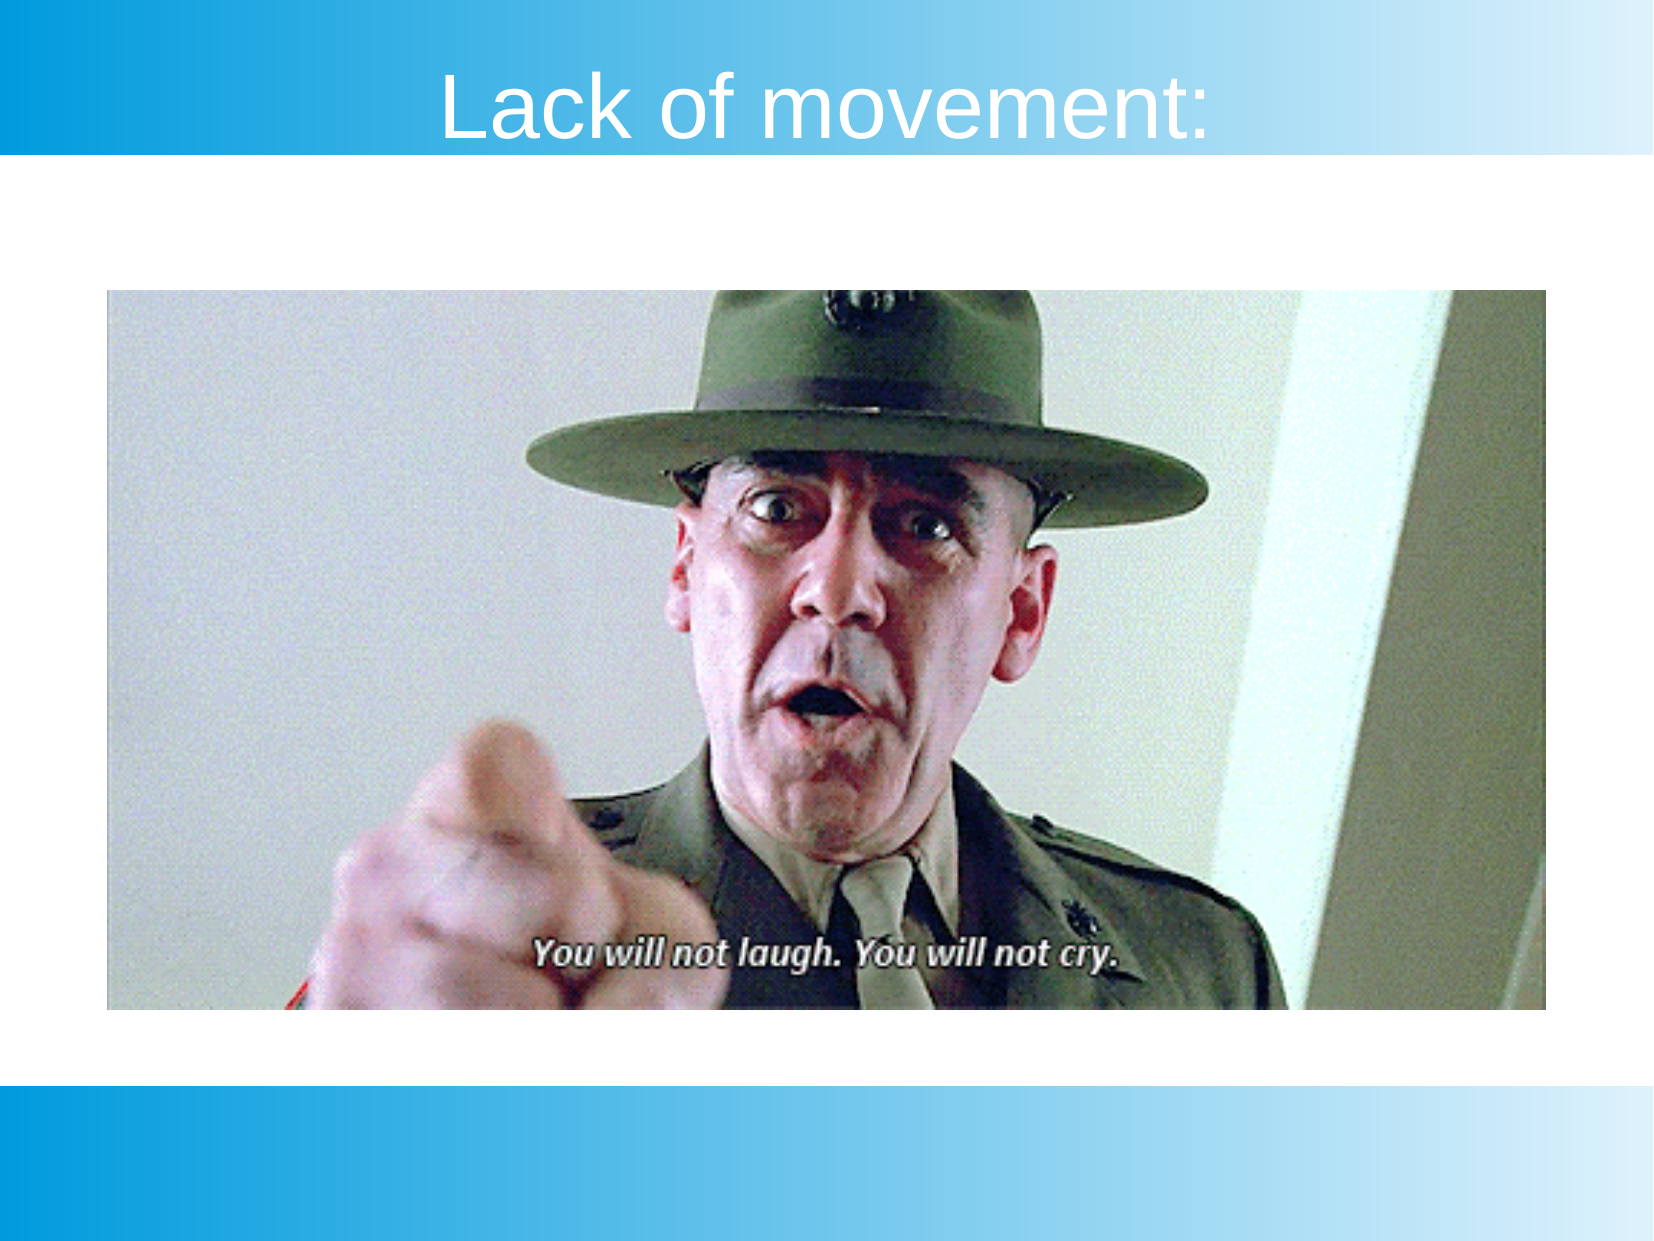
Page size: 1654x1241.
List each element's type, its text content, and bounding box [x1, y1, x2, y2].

title Lack of movement: [82, 49, 1571, 155]
picture [107, 290, 1546, 1010]
